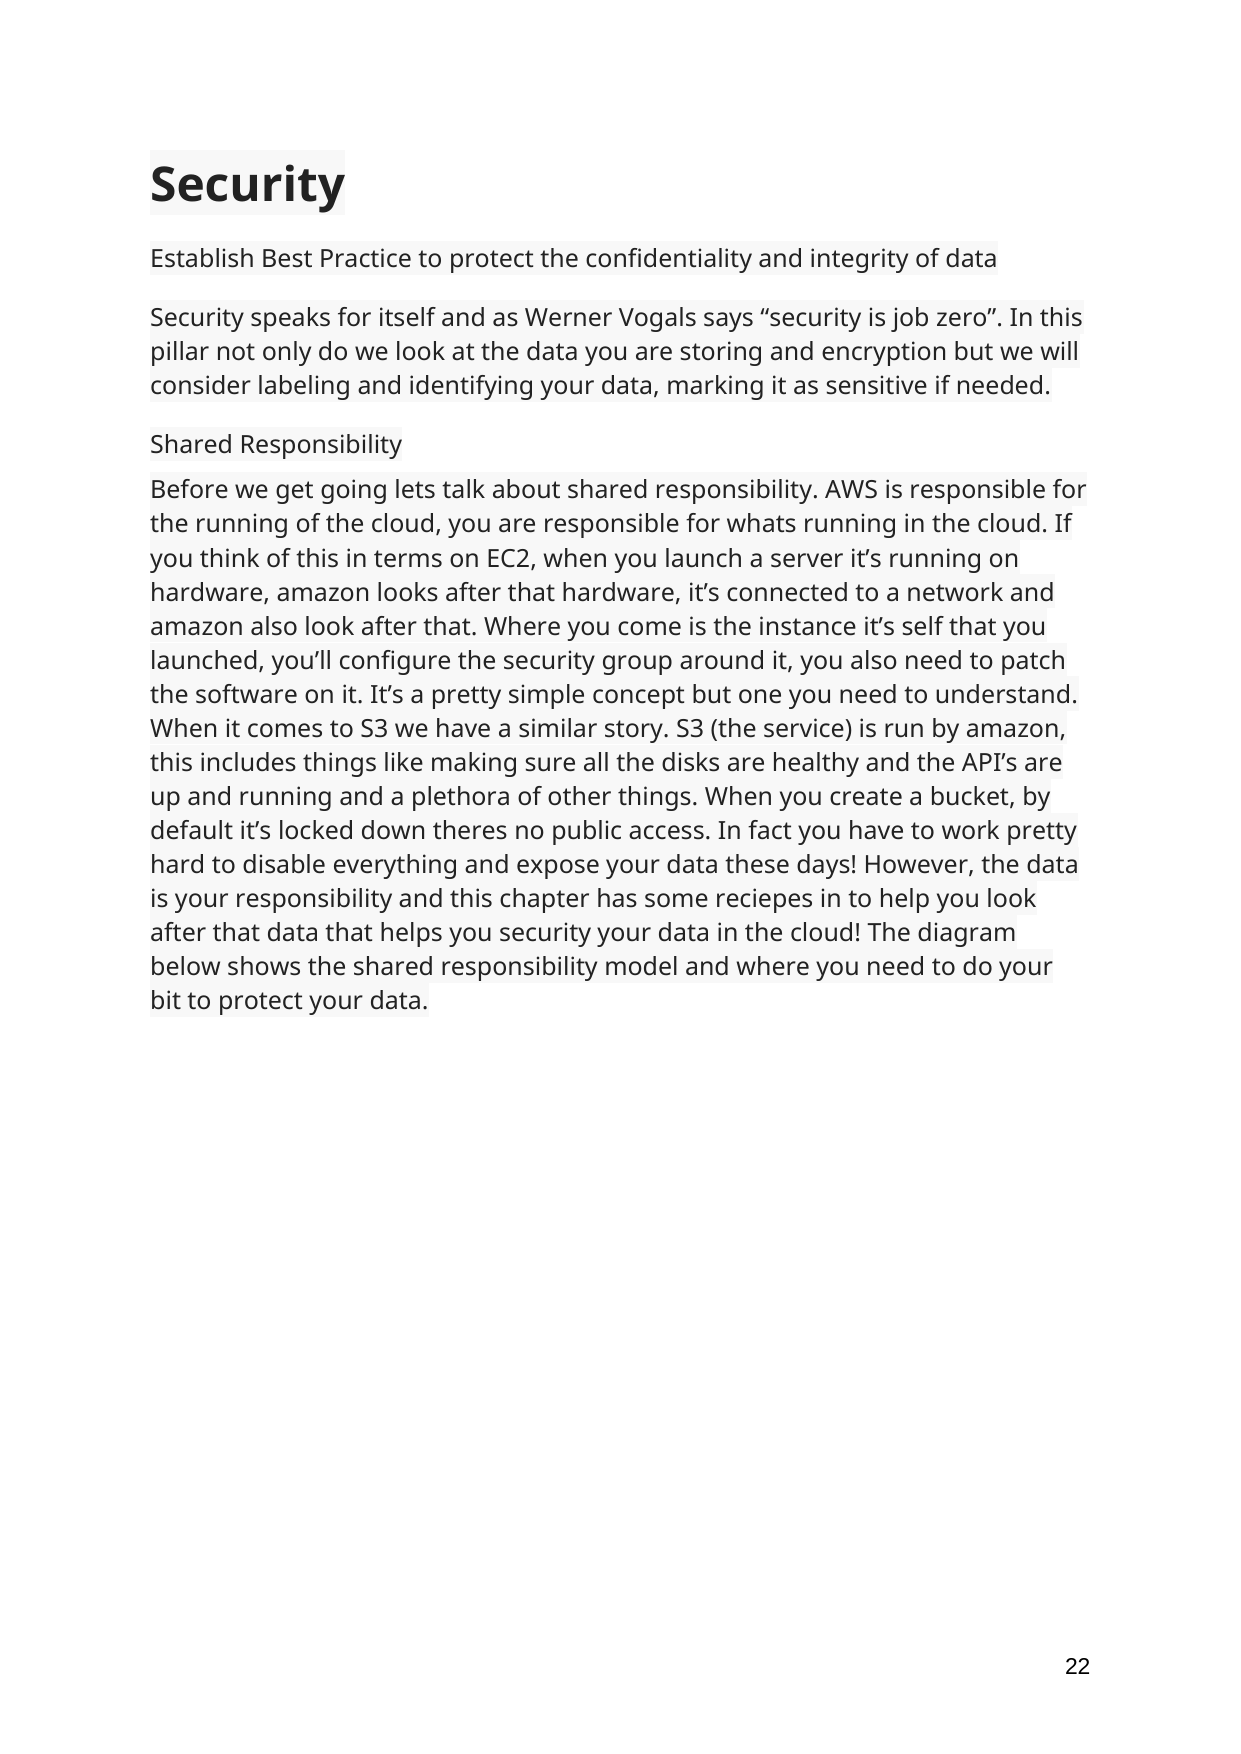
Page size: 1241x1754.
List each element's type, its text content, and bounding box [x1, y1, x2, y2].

text Before we get going lets talk about shared responsibility. AWS is responsible for the running of the cloud, you are responsible for whats running in the cloud. If you think of this in terms on EC2, when you launch a server it’s running on hardware, amazon looks after that hardware, it’s connected to a network and amazon also look after that. Where you come is the instance it’s self that you launched, you’ll configure the security group around it, you also need to patch the software on it. It’s a pretty simple concept but one you need to understand. When it comes to S3 we have a similar story. S3 (the service) is run by amazon, this includes things like making sure all the disks are healthy and the API’s are up and running and a plethora of other things. When you create a bucket, by default it’s locked down theres no public access. In fact you have to work pretty hard to disable everything and expose your data these days! However, the data is your responsibility and this chapter has some reciepes in to help you look after that data that helps you security your data in the cloud! The diagram below shows the shared responsibility model and where you need to do your bit to protect your data. [150, 472, 1090, 1017]
subtitle Security [150, 150, 1090, 215]
text Security speaks for itself and as Werner Vogals says “security is job zero”. In this pillar not only do we look at the data you are storing and encryption but we will consider labeling and identifying your data, marking it as sensitive if needed. [150, 300, 1090, 402]
text Establish Best Practice to protect the confidentiality and integrity of data [150, 241, 1090, 275]
subtitle Shared Responsibility [150, 427, 1090, 461]
